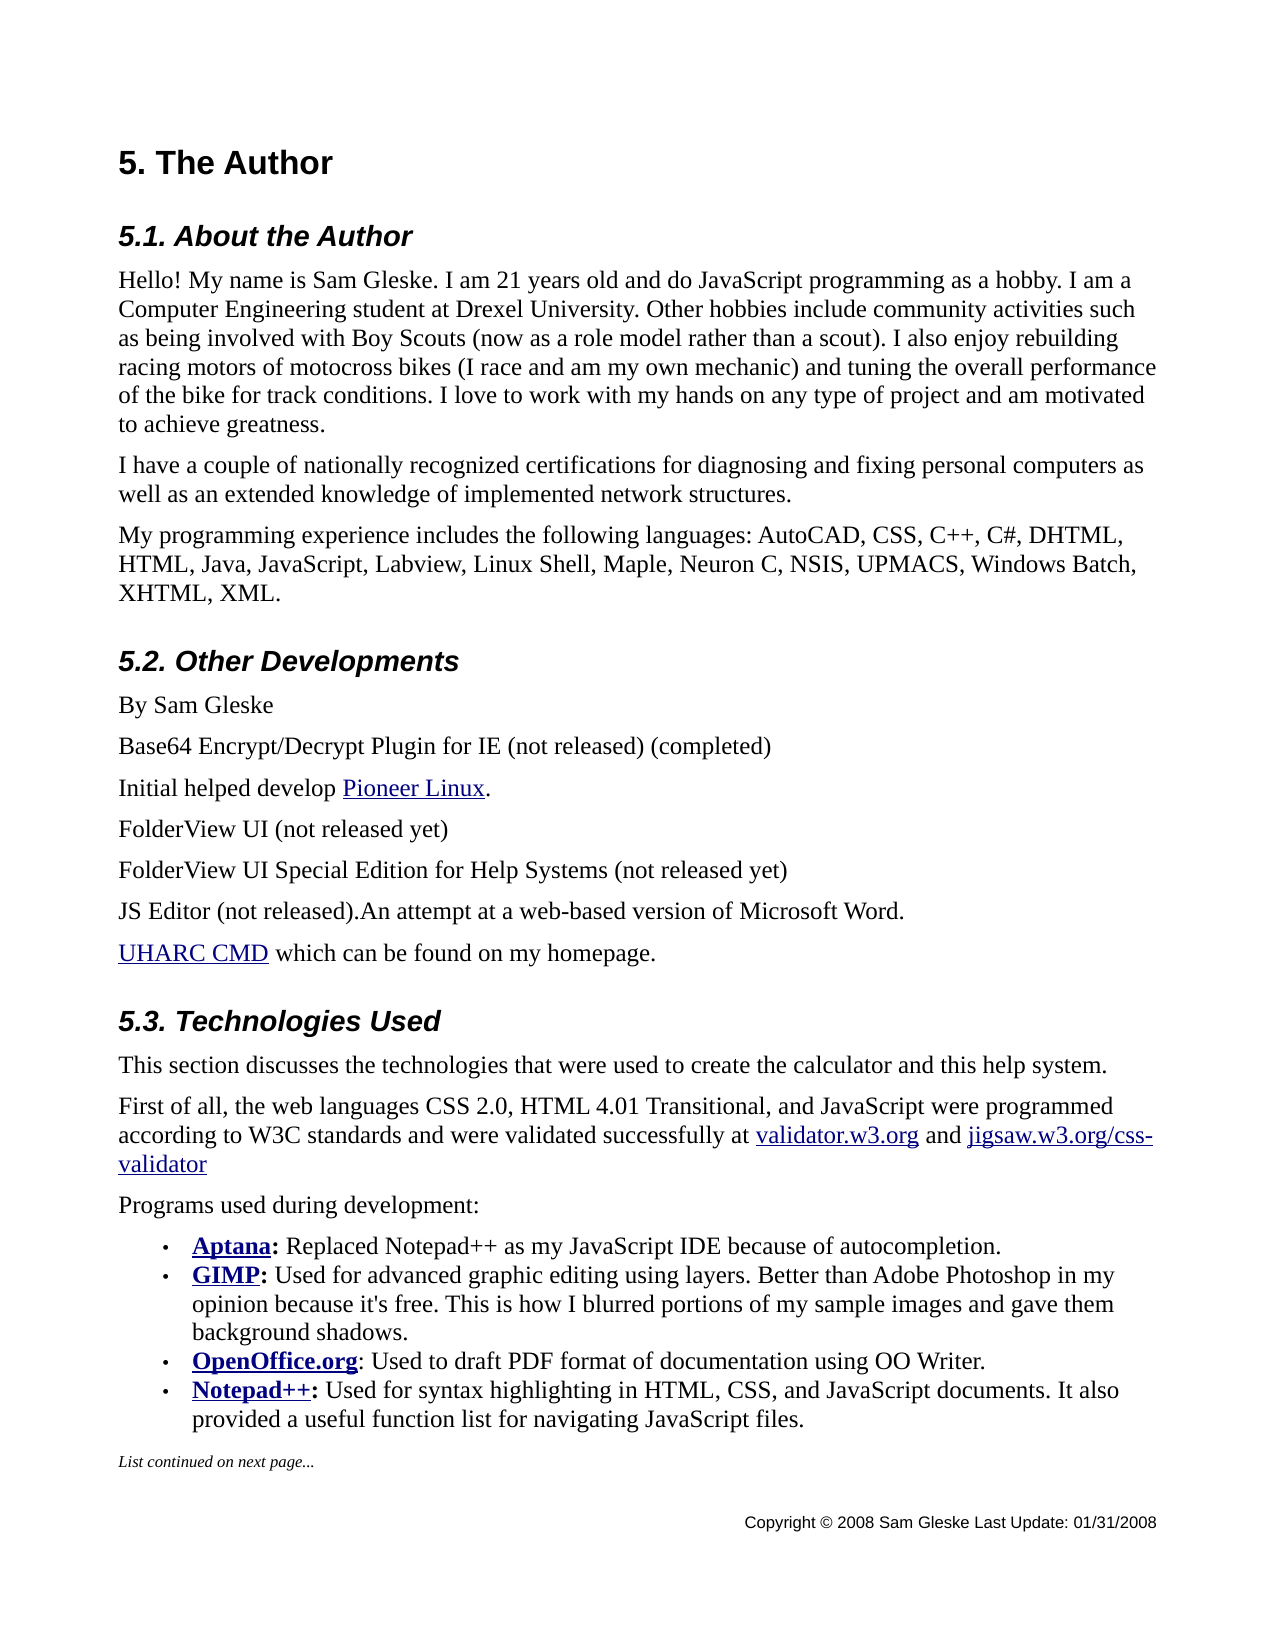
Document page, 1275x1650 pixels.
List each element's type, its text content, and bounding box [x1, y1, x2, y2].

text FolderView UI (not released yet) [118, 814, 1157, 843]
list GIMP: Used for advanced graphic editing using layers. Better than Adobe Photoshop in my opinion because it's free. This is how I blurred portions of my sample images and gave them background shadows. [162, 1260, 1157, 1346]
text My programming experience includes the following languages: AutoCAD, CSS, C++, C#, DHTML, HTML, Java, JavaScript, Labview, Linux Shell, Maple, Neuron C, NSIS, UPMACS, Windows Batch, XHTML, XML. [118, 520, 1157, 607]
subtitle 5. The Author [118, 143, 1157, 182]
text JS Editor (not released).An attempt at a web-based version of Microsoft Word. [118, 896, 1157, 925]
list Notepad++: Used for syntax highlighting in HTML, CSS, and JavaScript documents. It also provided a useful function list for navigating JavaScript files. [162, 1375, 1157, 1432]
text UHARC CMD which can be found on my homepage. [118, 938, 1157, 966]
list OpenOffice.org: Used to draft PDF format of documentation using OO Writer. [162, 1346, 1157, 1375]
text Base64 Encrypt/Decrypt Plugin for IE (not released) (completed) [118, 731, 1157, 760]
text By Sam Gleske [118, 690, 1157, 719]
text This section discusses the technologies that were used to create the calculator and this help system. [118, 1050, 1157, 1079]
subtitle 5.1. About the Author [118, 219, 1157, 253]
text Programs used during development: [118, 1190, 1157, 1219]
text I have a couple of nationally recognized certifications for diagnosing and fixing personal computers as well as an extended knowledge of implemented network structures. [118, 450, 1157, 508]
subtitle 5.3. Technologies Used [118, 1004, 1157, 1037]
text First of all, the web languages CSS 2.0, HTML 4.01 Transitional, and JavaScript were programmed according to W3C standards and were validated successfully at validator.w3.org and jigsaw.w3.org/css-validator [118, 1091, 1157, 1177]
subtitle 5.2. Other Developments [118, 644, 1157, 678]
text Initial helped develop Pioneer Linux. [118, 773, 1157, 801]
text Hello! My name is Sam Gleske. I am 21 years old and do JavaScript programming as a hobby. I am a Computer Engineering student at Drexel University. Other hobbies include community activities such as being involved with Boy Scouts (now as a role model rather than a scout). I also enjoy rebuilding racing motors of motocross bikes (I race and am my own mechanic) and tuning the overall performance of the bike for track conditions. I love to work with my hands on any type of project and am motivated to achieve greatness. [118, 265, 1157, 438]
text List continued on next page... [118, 1452, 1157, 1471]
text FolderView UI Special Edition for Help Systems (not released yet) [118, 855, 1157, 884]
list Aptana: Replaced Notepad++ as my JavaScript IDE because of autocompletion. [162, 1231, 1157, 1260]
